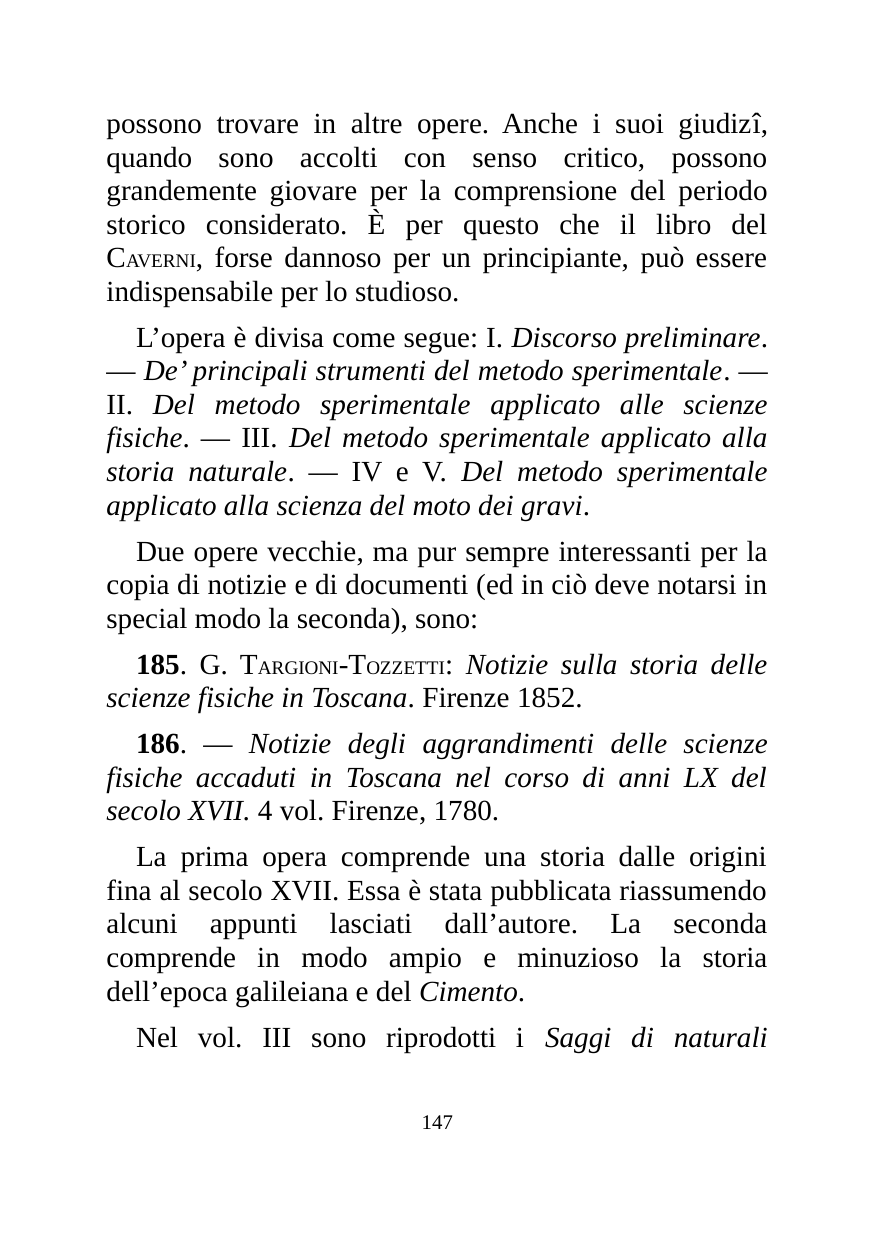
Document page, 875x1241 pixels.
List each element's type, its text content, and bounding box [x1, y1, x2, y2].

text L’opera è divisa come segue: I. Discorso preliminare. — De’ principali strumenti del metodo sperimentale. — II. Del metodo sperimentale applicato alle scienze fisiche. — III. Del metodo sperimentale applicato alla storia naturale. — IV e V. Del metodo sperimentale applicato alla scienza del moto dei gravi. [106, 320, 768, 521]
text 185. G. Targioni-Tozzetti: Notizie sulla storia delle scienze fisiche in Toscana. Firenze 1852. [106, 647, 768, 714]
text Due opere vecchie, ma pur sempre interessanti per la copia di notizie e di documenti (ed in ciò deve notarsi in special modo la seconda), sono: [106, 534, 768, 634]
text possono trovare in altre opere. Anche i suoi giudizî, quando sono accolti con senso critico, possono grandemente giovare per la comprensione del periodo storico considerato. È per questo che il libro del Caverni, forse dannoso per un principiante, può essere indispensabile per lo studioso. [106, 106, 768, 307]
text La prima opera comprende una storia dalle origini fina al secolo XVII. Essa è stata pubblicata riassumendo alcuni appunti lasciati dall’autore. La seconda comprende in modo ampio e minuzioso la storia dell’epoca galileiana e del Cimento. [106, 839, 768, 1007]
text 186. — Notizie degli aggrandimenti delle scienze fisiche accaduti in Toscana nel corso di anni LX del secolo XVII. 4 vol. Firenze, 1780. [106, 726, 768, 827]
text Nel vol. III sono riprodotti i Saggi di naturali [106, 1020, 768, 1053]
